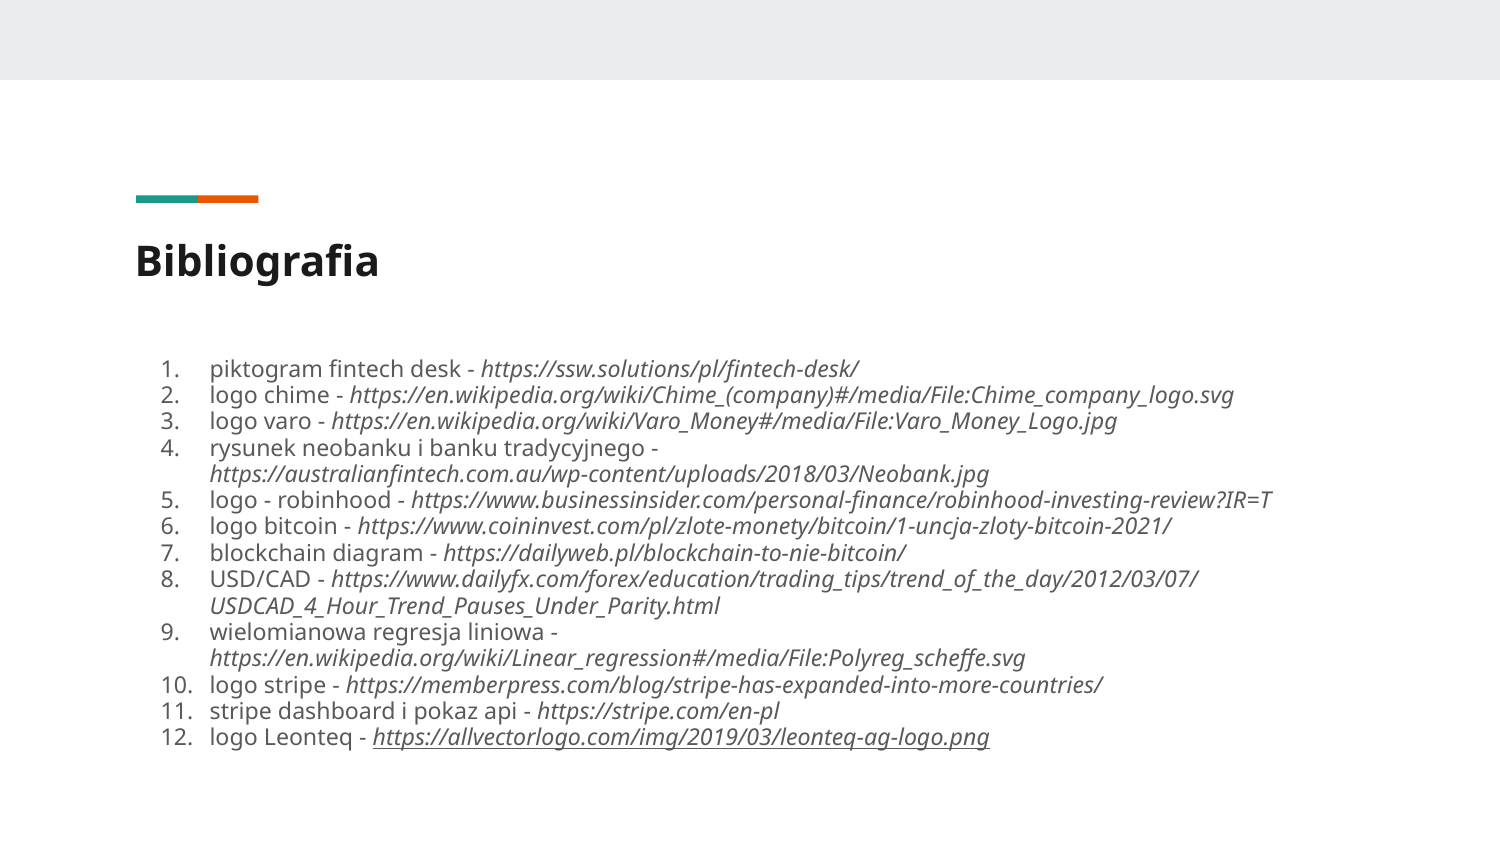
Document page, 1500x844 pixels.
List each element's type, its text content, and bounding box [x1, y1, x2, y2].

title Bibliografia [119, 216, 1381, 305]
list piktogram fintech desk - https://ssw.solutions/pl/fintech-desk/ logo chime - https://en.wikipedia.org/wiki/Chime_(company)#/media/File:Chime_company_logo.svg logo varo - https://en.wikipedia.org/wiki/Varo_Money#/media/File:Varo_Money_Logo.jpg rysunek neobanku i banku tradycyjnego - https://australianfintech.com.au/wp-content/uploads/2018/03/Neobank.jpg logo - robinhood - https://www.businessinsider.com/personal-finance/robinhood-investing-review?IR=T logo bitcoin - https://www.coininvest.com/pl/zlote-monety/bitcoin/1-uncja-zloty-bitcoin-2021/ blockchain diagram - https://dailyweb.pl/blockchain-to-nie-bitcoin/ USD/CAD - https://www.dailyfx.com/forex/education/trading_tips/trend_of_the_day/2012/03/07/USDCAD_4_Hour_Trend_Pauses_Under_Parity.html wielomianowa regresja liniowa - https://en.wikipedia.org/wiki/Linear_regression#/media/File:Polyreg_scheffe.svg logo stripe - https://memberpress.com/blog/stripe-has-expanded-into-more-countries/ stripe dashboard i pokaz api - https://stripe.com/en-pl logo Leonteq - https://allvectorlogo.com/img/2019/03/leonteq-ag-logo.png [119, 341, 1381, 712]
